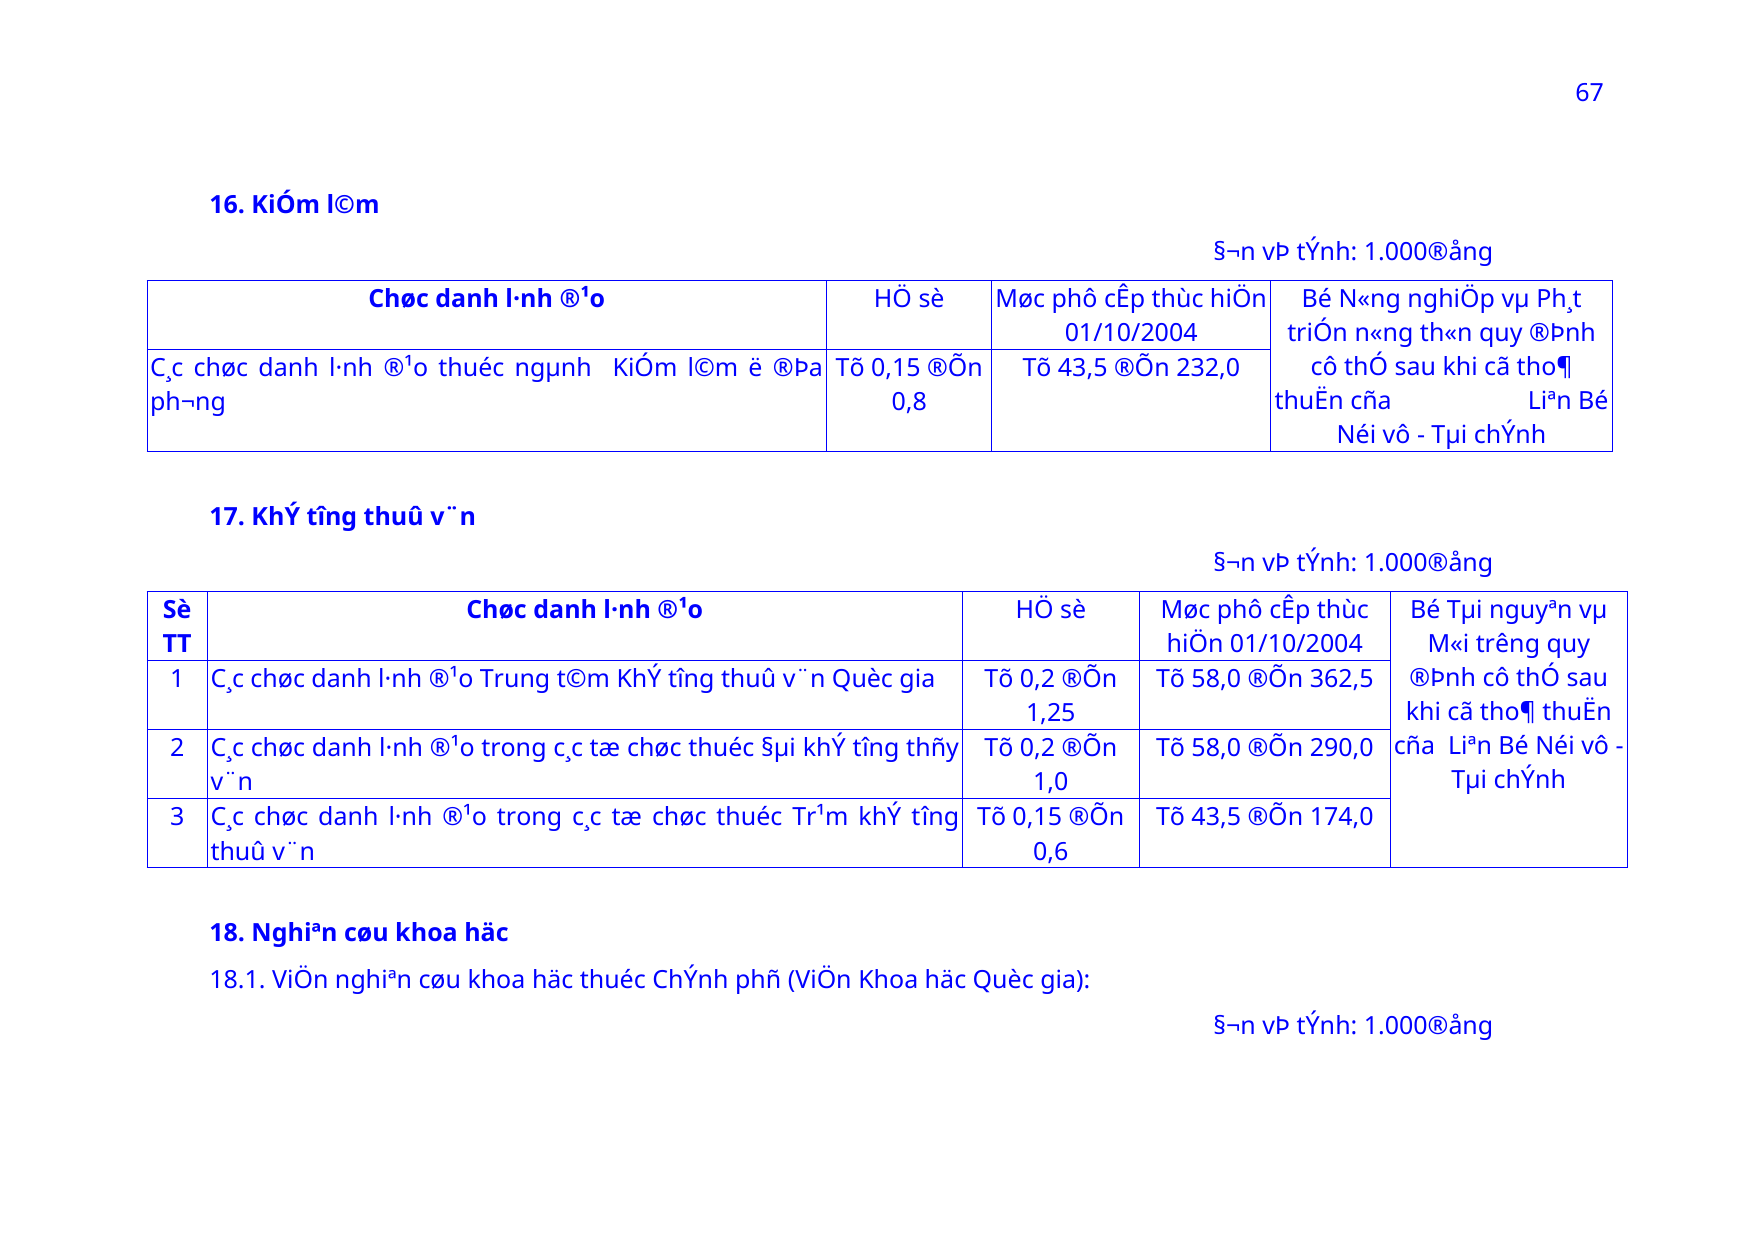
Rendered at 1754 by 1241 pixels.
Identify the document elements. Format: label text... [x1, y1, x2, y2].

table_header Møc phô cÊp thùc hiÖn 01/10/2004 [1140, 592, 1390, 660]
table_header Møc phô cÊp thùc hiÖn 01/10/2004 [992, 281, 1270, 348]
text 18.1. ViÖn nghiªn cøu khoa häc thuéc ChÝnh phñ (ViÖn Khoa häc Quèc gia): [150, 961, 1604, 995]
table_header Chøc danh l·nh ®¹o [148, 281, 826, 348]
table_header Chøc danh l·nh ®¹o [208, 592, 962, 660]
table_cell C¸c chøc danh l·nh ®¹o Trung t©m KhÝ t­îng thuû v¨n Quèc gia [208, 661, 962, 729]
table_cell Tõ 0,2 ®Õn 1,25 [963, 661, 1139, 729]
table_cell C¸c chøc danh l·nh ®¹o trong c¸c tæ chøc thuéc §µi khÝ t­îng thñy v¨n [208, 730, 962, 798]
text §¬n vÞ tÝnh: 1.000®ång [150, 545, 1604, 579]
table_cell 1 [148, 661, 207, 729]
table_cell Tõ 0,15 ®Õn 0,6 [963, 799, 1139, 867]
table_cell C¸c chøc danh l·nh ®¹o trong c¸c tæ chøc thuéc Tr¹m khÝ t­îng thuû v¨n [208, 799, 962, 867]
table_cell Tõ 43,5 ®Õn 174,0 [1140, 799, 1390, 867]
text §¬n vÞ tÝnh: 1.000®ång [150, 234, 1604, 268]
table_cell C¸c chøc danh l·nh ®¹o thuéc ngµnh KiÓm l©m ë ®Þa ph­¬ng [148, 350, 826, 451]
table_header Sè TT [148, 592, 207, 660]
text 18. Nghiªn cøu khoa häc [150, 915, 1604, 949]
table_header HÖ sè [827, 281, 991, 348]
text 17. KhÝ t­îng thuû v¨n [150, 498, 1604, 532]
table_header Bé Tµi nguyªn vµ M«i tr­êng quy ®Þnh cô thÓ sau khi cã tho¶ thuËn cña Liªn Bé Néi vô - Tµi chÝnh [1391, 592, 1627, 867]
text 16. KiÓm l©m [150, 187, 1604, 221]
table_cell 3 [148, 799, 207, 867]
table_cell Tõ 0,2 ®Õn 1,0 [963, 730, 1139, 798]
table_cell Tõ 0,15 ®Õn 0,8 [827, 350, 991, 451]
table_cell 2 [148, 730, 207, 798]
text §¬n vÞ tÝnh: 1.000®ång [150, 1008, 1604, 1042]
table_cell Tõ 43,5 ®Õn 232,0 [992, 350, 1270, 451]
table_header HÖ sè [963, 592, 1139, 660]
table_header Bé N«ng nghiÖp vµ Ph¸t triÓn n«ng th«n quy ®Þnh cô thÓ sau khi cã tho¶ thuËn cña Liªn Bé Néi vô - Tµi chÝnh [1271, 281, 1612, 451]
table_cell Tõ 58,0 ®Õn 362,5 [1140, 661, 1390, 729]
table_cell Tõ 58,0 ®Õn 290,0 [1140, 730, 1390, 798]
